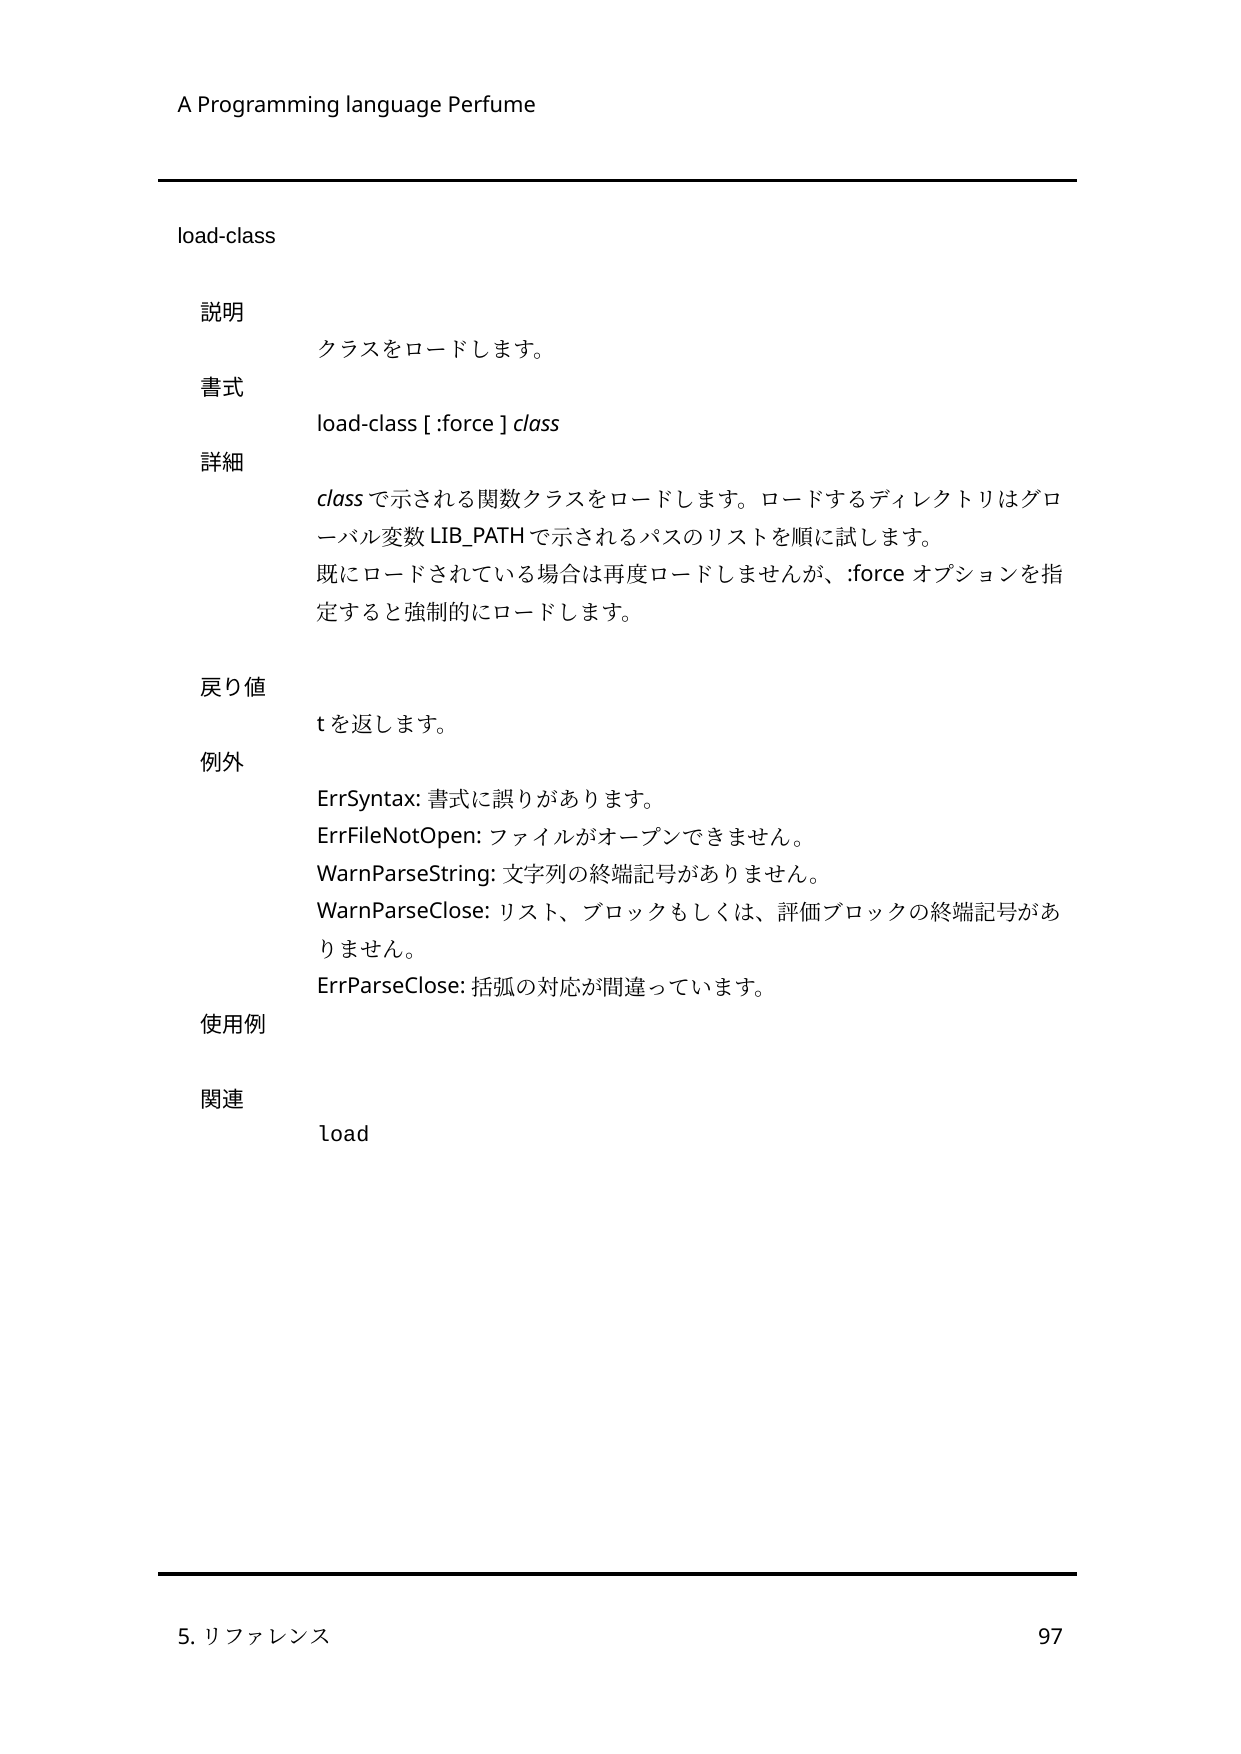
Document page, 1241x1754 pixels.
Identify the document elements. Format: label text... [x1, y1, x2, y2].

table_cell ErrSyntax: 書式に誤りがあります。 ErrFileNotOpen: ファイルがオープンできません。 WarnParseString: 文字列の終端記号がありません。 WarnParseClose: リスト、ブロックもしくは、評価ブロックの終端記号がありません。 ErrParseClose: 括弧の対応が間違っています。 [317, 742, 1063, 1004]
table_cell tを返します。 [317, 642, 1063, 742]
table_header 説明 [200, 292, 317, 367]
table_cell 例外 [200, 742, 317, 1004]
table_cell 戻り値 [200, 642, 317, 742]
table_cell 書式 [200, 367, 317, 442]
table_cell classで示される関数クラスをロードします。ロードするディレクトリはグローバル変数LIB_PATHで示されるパスのリストを順に試します。 既にロードされている場合は再度ロードしませんが、:force オプションを指定すると強制的にロードします。 [317, 442, 1063, 642]
table_cell load [317, 1079, 1063, 1167]
table_header クラスをロードします。 [317, 292, 1063, 367]
table_cell [317, 1004, 1063, 1079]
subtitle load-class [177, 217, 1063, 254]
table_cell 使用例 [200, 1004, 317, 1079]
table_cell 詳細 [200, 442, 317, 642]
table_cell 関連 [200, 1079, 317, 1167]
table_cell load-class [ :force ] class [317, 367, 1063, 442]
